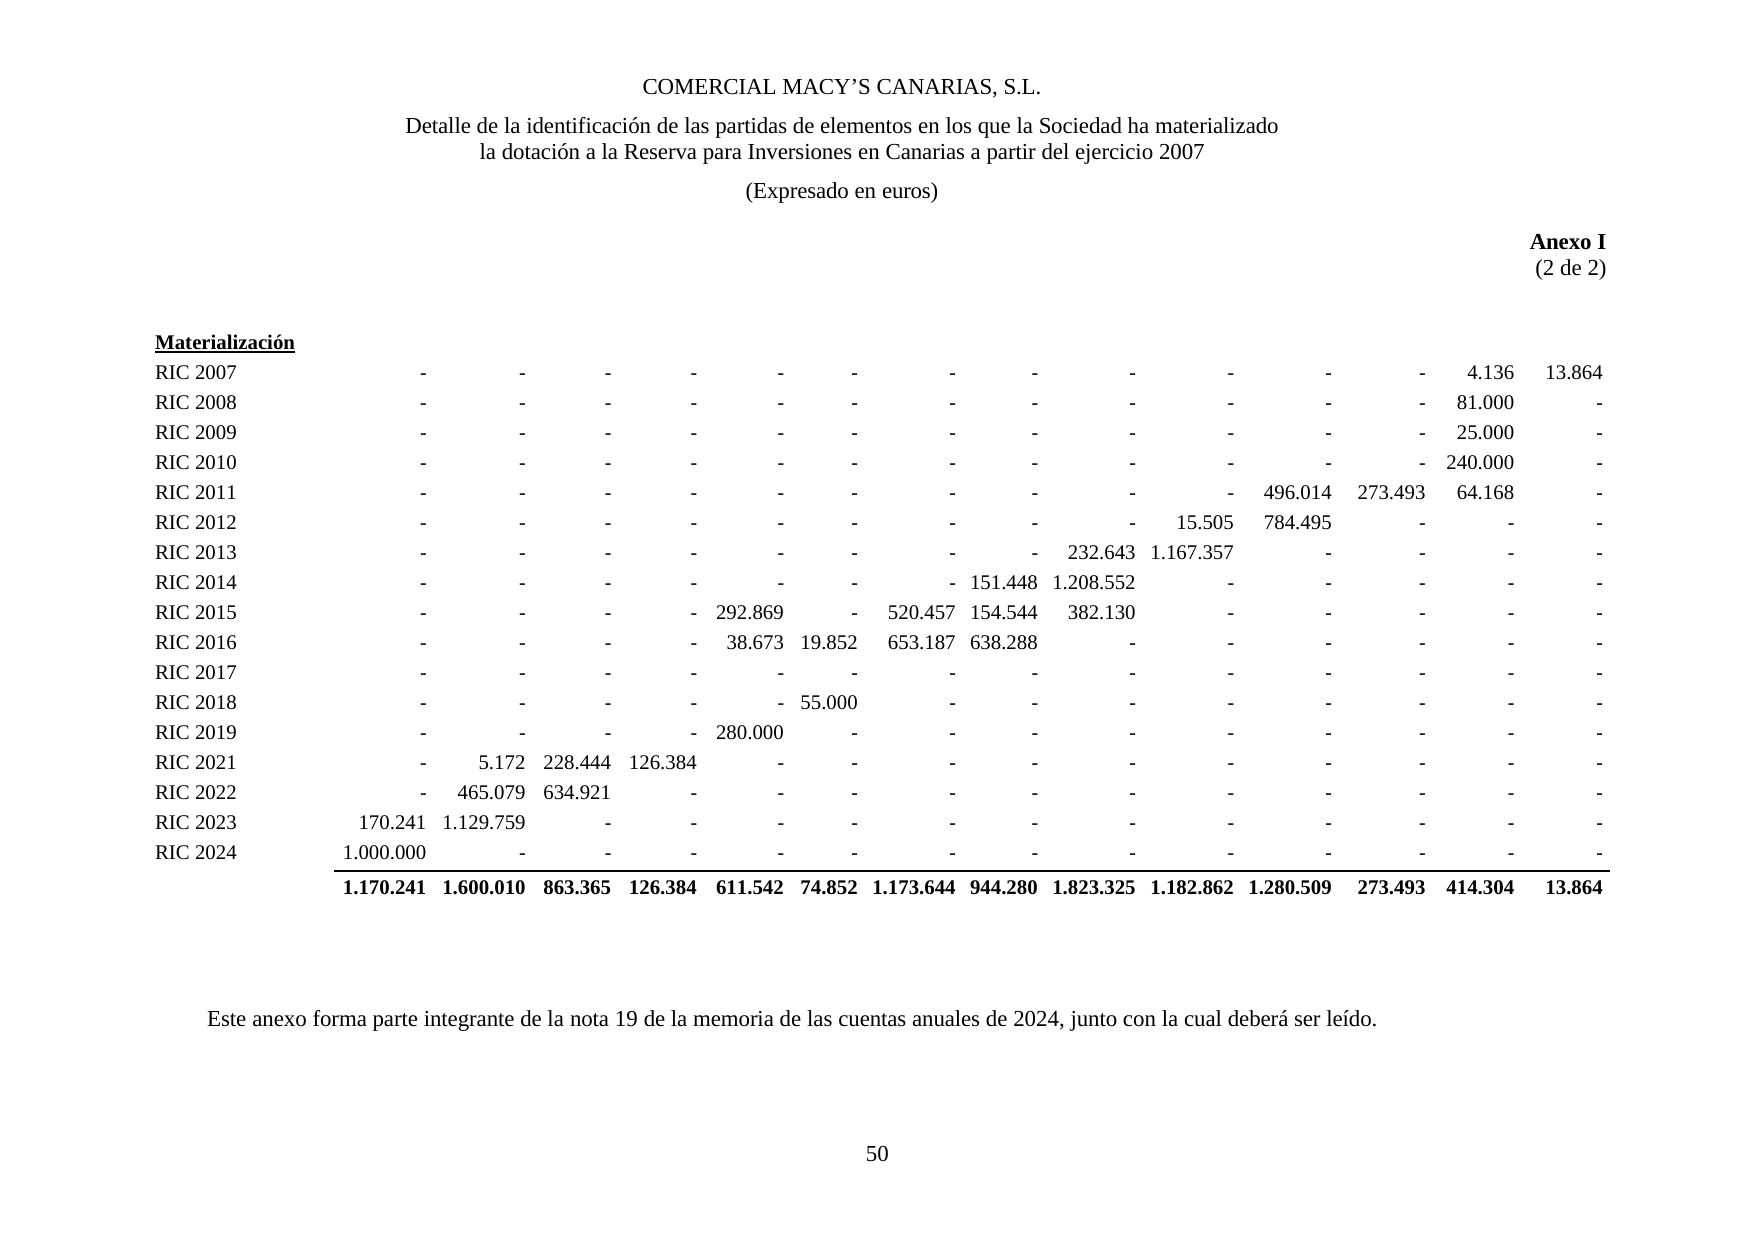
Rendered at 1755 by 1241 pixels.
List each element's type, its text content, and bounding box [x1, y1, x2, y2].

table_cell - [963, 838, 1045, 870]
table_cell 19.852 [792, 628, 865, 658]
table_cell - [706, 358, 792, 388]
table_cell - [434, 658, 534, 688]
table_cell - [620, 598, 706, 628]
table_cell - [1436, 628, 1530, 658]
table_cell - [534, 418, 620, 448]
table_cell - [1045, 718, 1143, 748]
table_cell - [1345, 388, 1436, 418]
table_cell - [620, 838, 706, 870]
table_cell - [1345, 778, 1436, 808]
table_cell - [706, 838, 792, 870]
table_cell RIC 2007 [149, 358, 334, 388]
table_cell RIC 2011 [149, 478, 334, 508]
table_cell 38.673 [706, 628, 792, 658]
table_cell - [1143, 838, 1241, 870]
table_cell - [963, 808, 1045, 838]
table_cell 784.495 [1241, 508, 1344, 538]
table_cell 944.280 [963, 872, 1045, 907]
table_cell 81.000 [1436, 388, 1530, 418]
table_cell - [1143, 598, 1241, 628]
table_cell - [1143, 778, 1241, 808]
table_cell - [1143, 358, 1241, 388]
table_cell 611.542 [706, 872, 792, 907]
table_cell 1.600.010 [434, 872, 534, 907]
table_cell - [963, 508, 1045, 538]
table_cell - [434, 838, 534, 870]
table_cell - [1530, 508, 1610, 538]
table_cell - [1530, 808, 1610, 838]
table_cell - [706, 808, 792, 838]
table_cell 13.864 [1530, 872, 1610, 907]
table_cell - [434, 388, 534, 418]
table_cell - [865, 538, 963, 568]
table_cell - [1436, 748, 1530, 778]
table_cell 228.444 [534, 748, 620, 778]
table_cell - [534, 628, 620, 658]
table_cell - [1045, 808, 1143, 838]
table_cell - [792, 418, 865, 448]
table_cell - [620, 808, 706, 838]
table_cell - [1241, 538, 1344, 568]
table_cell - [434, 598, 534, 628]
table_cell - [706, 448, 792, 478]
table_cell - [1530, 838, 1610, 870]
table_cell 15.505 [1143, 508, 1241, 538]
table_cell - [334, 388, 434, 418]
table_cell 232.643 [1045, 538, 1143, 568]
table_cell - [1436, 508, 1530, 538]
table_cell - [1143, 448, 1241, 478]
table_cell - [434, 508, 534, 538]
table_cell - [792, 508, 865, 538]
table_cell - [1241, 358, 1344, 388]
table_cell - [334, 538, 434, 568]
table_cell - [334, 568, 434, 598]
table_cell - [1143, 718, 1241, 748]
table_cell RIC 2023 [149, 808, 334, 838]
table_cell - [1241, 778, 1344, 808]
table_cell - [434, 568, 534, 598]
table_cell - [865, 508, 963, 538]
table_cell 653.187 [865, 628, 963, 658]
table_cell - [534, 388, 620, 418]
table_cell - [620, 388, 706, 418]
table_cell 1.170.241 [334, 872, 434, 907]
table_cell RIC 2014 [149, 568, 334, 598]
table_cell 280.000 [706, 718, 792, 748]
table_cell - [1345, 538, 1436, 568]
table_cell 1.000.000 [334, 838, 434, 870]
table_cell - [1045, 388, 1143, 418]
table_cell - [1241, 718, 1344, 748]
table_cell 1.182.862 [1143, 872, 1241, 907]
table_cell 151.448 [963, 568, 1045, 598]
table_cell - [1143, 568, 1241, 598]
table_cell 74.852 [792, 872, 865, 907]
table_cell - [865, 358, 963, 388]
table_cell 5.172 [434, 748, 534, 778]
table_cell - [534, 568, 620, 598]
table_cell - [1345, 568, 1436, 598]
table_cell - [1143, 478, 1241, 508]
table_cell 273.493 [1345, 478, 1436, 508]
table_cell - [963, 418, 1045, 448]
table_cell - [620, 568, 706, 598]
table_cell 382.130 [1045, 598, 1143, 628]
table_cell - [1241, 658, 1344, 688]
table_cell - [334, 598, 434, 628]
table_cell - [1345, 688, 1436, 718]
table_cell - [865, 478, 963, 508]
table_cell - [620, 358, 706, 388]
table_cell RIC 2009 [149, 418, 334, 448]
table_cell - [334, 508, 434, 538]
table_cell - [963, 538, 1045, 568]
table_cell - [1045, 778, 1143, 808]
table_cell - [1045, 688, 1143, 718]
table_cell - [1530, 658, 1610, 688]
table_cell - [620, 508, 706, 538]
table_cell RIC 2021 [149, 748, 334, 778]
table_cell - [865, 448, 963, 478]
table_cell 4.136 [1436, 358, 1530, 388]
table_cell - [1530, 598, 1610, 628]
table_cell 1.823.325 [1045, 872, 1143, 907]
table_cell - [1436, 538, 1530, 568]
table_cell - [534, 538, 620, 568]
table_cell - [963, 388, 1045, 418]
table_cell 13.864 [1530, 358, 1610, 388]
table_cell 25.000 [1436, 418, 1530, 448]
table_cell - [1045, 418, 1143, 448]
table_cell - [1345, 748, 1436, 778]
table_cell - [1530, 418, 1610, 448]
table_cell - [706, 688, 792, 718]
table_cell RIC 2016 [149, 628, 334, 658]
table_cell - [963, 448, 1045, 478]
table_cell - [792, 568, 865, 598]
table_cell - [865, 688, 963, 718]
table_cell - [792, 358, 865, 388]
table_cell - [434, 418, 534, 448]
table_cell - [1143, 628, 1241, 658]
table_cell - [706, 508, 792, 538]
table_cell - [1241, 418, 1344, 448]
table_cell - [1045, 358, 1143, 388]
table_cell - [1045, 478, 1143, 508]
table_cell - [706, 658, 792, 688]
table_cell - [963, 358, 1045, 388]
table_cell [149, 870, 334, 907]
table_cell - [1045, 838, 1143, 870]
table_cell - [334, 358, 434, 388]
table_cell - [1530, 568, 1610, 598]
table_cell - [334, 478, 434, 508]
table_cell RIC 2012 [149, 508, 334, 538]
table_cell 64.168 [1436, 478, 1530, 508]
table_cell - [792, 718, 865, 748]
table_cell - [1241, 808, 1344, 838]
table_cell - [706, 748, 792, 778]
table_cell - [865, 388, 963, 418]
table_cell - [534, 358, 620, 388]
table_cell - [706, 778, 792, 808]
table_cell - [963, 658, 1045, 688]
table_header [334, 322, 1610, 358]
table_cell - [1436, 718, 1530, 748]
table_cell 170.241 [334, 808, 434, 838]
table_cell - [1241, 388, 1344, 418]
table_cell - [865, 718, 963, 748]
table_cell - [792, 808, 865, 838]
table_cell - [534, 448, 620, 478]
table_cell - [620, 688, 706, 718]
table_cell - [334, 718, 434, 748]
table_cell - [1143, 748, 1241, 778]
table_cell - [1345, 448, 1436, 478]
table_cell - [1436, 808, 1530, 838]
table_cell 520.457 [865, 598, 963, 628]
table_cell - [865, 418, 963, 448]
table_cell - [1241, 448, 1344, 478]
table_cell - [792, 658, 865, 688]
table_cell - [1345, 808, 1436, 838]
table_cell - [534, 508, 620, 538]
table_cell - [792, 478, 865, 508]
table_cell - [792, 838, 865, 870]
table_cell - [963, 748, 1045, 778]
table_cell - [1530, 538, 1610, 568]
table_cell - [1436, 598, 1530, 628]
table_cell - [534, 838, 620, 870]
table_cell - [1045, 508, 1143, 538]
table_cell - [434, 358, 534, 388]
table_cell - [792, 538, 865, 568]
table_cell 1.208.552 [1045, 568, 1143, 598]
table_cell 126.384 [620, 748, 706, 778]
table_cell - [963, 478, 1045, 508]
table_cell - [1436, 568, 1530, 598]
table_cell - [620, 778, 706, 808]
table_cell - [792, 748, 865, 778]
table_cell - [792, 448, 865, 478]
table_cell - [434, 478, 534, 508]
table_cell - [1345, 628, 1436, 658]
table_cell 634.921 [534, 778, 620, 808]
table_cell RIC 2008 [149, 388, 334, 418]
table_cell - [1530, 628, 1610, 658]
table_cell - [865, 838, 963, 870]
table_cell - [963, 718, 1045, 748]
table_cell - [792, 778, 865, 808]
table_cell - [534, 688, 620, 718]
table_cell - [1530, 388, 1610, 418]
table_cell - [434, 628, 534, 658]
table_cell 1.129.759 [434, 808, 534, 838]
table_cell - [1345, 718, 1436, 748]
table_cell - [706, 478, 792, 508]
table_cell - [334, 628, 434, 658]
table_cell - [534, 718, 620, 748]
table_cell - [1143, 388, 1241, 418]
table_cell 638.288 [963, 628, 1045, 658]
table_cell - [865, 658, 963, 688]
table_cell RIC 2018 [149, 688, 334, 718]
table_cell - [1436, 658, 1530, 688]
table_cell - [1345, 508, 1436, 538]
table_cell - [1241, 568, 1344, 598]
table_cell - [706, 568, 792, 598]
table_cell - [1345, 658, 1436, 688]
table_cell - [620, 658, 706, 688]
table_cell - [620, 448, 706, 478]
table_cell - [1045, 628, 1143, 658]
table_cell - [1143, 808, 1241, 838]
table_cell 414.304 [1436, 872, 1530, 907]
table_cell - [534, 598, 620, 628]
table_cell - [1045, 748, 1143, 778]
table_cell - [1241, 628, 1344, 658]
table_cell - [1436, 688, 1530, 718]
table_cell - [334, 448, 434, 478]
table_cell - [1241, 598, 1344, 628]
table_cell 1.173.644 [865, 872, 963, 907]
table_cell - [1143, 658, 1241, 688]
table_cell 292.869 [706, 598, 792, 628]
text Este anexo forma parte integrante de la nota 19 de la memoria de las cuentas anuales de 2024, junto con la cual deberá ser leído. [207, 1005, 1621, 1032]
table_cell - [434, 688, 534, 718]
table_cell - [1530, 478, 1610, 508]
table_cell - [1241, 748, 1344, 778]
table_cell RIC 2013 [149, 538, 334, 568]
table_cell - [334, 688, 434, 718]
table_cell - [620, 478, 706, 508]
table_cell - [334, 748, 434, 778]
table_cell RIC 2017 [149, 658, 334, 688]
table_cell - [434, 718, 534, 748]
table_cell RIC 2015 [149, 598, 334, 628]
table_cell - [865, 748, 963, 778]
table_cell 496.014 [1241, 478, 1344, 508]
table_cell 273.493 [1345, 872, 1436, 907]
table_cell - [706, 388, 792, 418]
table_cell - [1530, 718, 1610, 748]
table_cell 126.384 [620, 872, 706, 907]
table_cell - [865, 568, 963, 598]
table_cell - [865, 778, 963, 808]
table_cell - [1143, 688, 1241, 718]
table_cell - [334, 418, 434, 448]
table_cell - [534, 808, 620, 838]
table_cell - [334, 658, 434, 688]
table_cell - [434, 538, 534, 568]
table_cell - [534, 658, 620, 688]
table_cell - [434, 448, 534, 478]
table_cell 1.167.357 [1143, 538, 1241, 568]
table_cell - [706, 418, 792, 448]
table_cell RIC 2019 [149, 718, 334, 748]
table_cell - [1345, 598, 1436, 628]
table_cell - [620, 418, 706, 448]
table_cell 240.000 [1436, 448, 1530, 478]
table_cell - [534, 478, 620, 508]
table_cell - [1143, 418, 1241, 448]
table_cell - [1530, 448, 1610, 478]
table_cell - [1436, 778, 1530, 808]
table_cell 465.079 [434, 778, 534, 808]
table_cell 154.544 [963, 598, 1045, 628]
table_cell - [620, 628, 706, 658]
table_cell - [1241, 838, 1344, 870]
table_cell - [792, 598, 865, 628]
table_cell - [620, 718, 706, 748]
table_cell 55.000 [792, 688, 865, 718]
table_cell - [706, 538, 792, 568]
table_cell - [1530, 748, 1610, 778]
table_cell RIC 2022 [149, 778, 334, 808]
table_cell - [963, 778, 1045, 808]
table_cell - [1241, 688, 1344, 718]
table_cell - [1045, 448, 1143, 478]
table_header Materialización [149, 322, 334, 358]
table_cell - [1530, 688, 1610, 718]
table_cell 863.365 [534, 872, 620, 907]
table_cell - [963, 688, 1045, 718]
table_cell - [334, 778, 434, 808]
table_cell - [1345, 358, 1436, 388]
table_cell - [1045, 658, 1143, 688]
table_cell - [1436, 838, 1530, 870]
table_cell RIC 2010 [149, 448, 334, 478]
table_cell - [620, 538, 706, 568]
table_cell - [1345, 418, 1436, 448]
table_cell - [865, 808, 963, 838]
table_cell - [1345, 838, 1436, 870]
table_cell - [792, 388, 865, 418]
table_cell 1.280.509 [1241, 872, 1344, 907]
table_cell - [1530, 778, 1610, 808]
table_cell RIC 2024 [149, 838, 334, 870]
